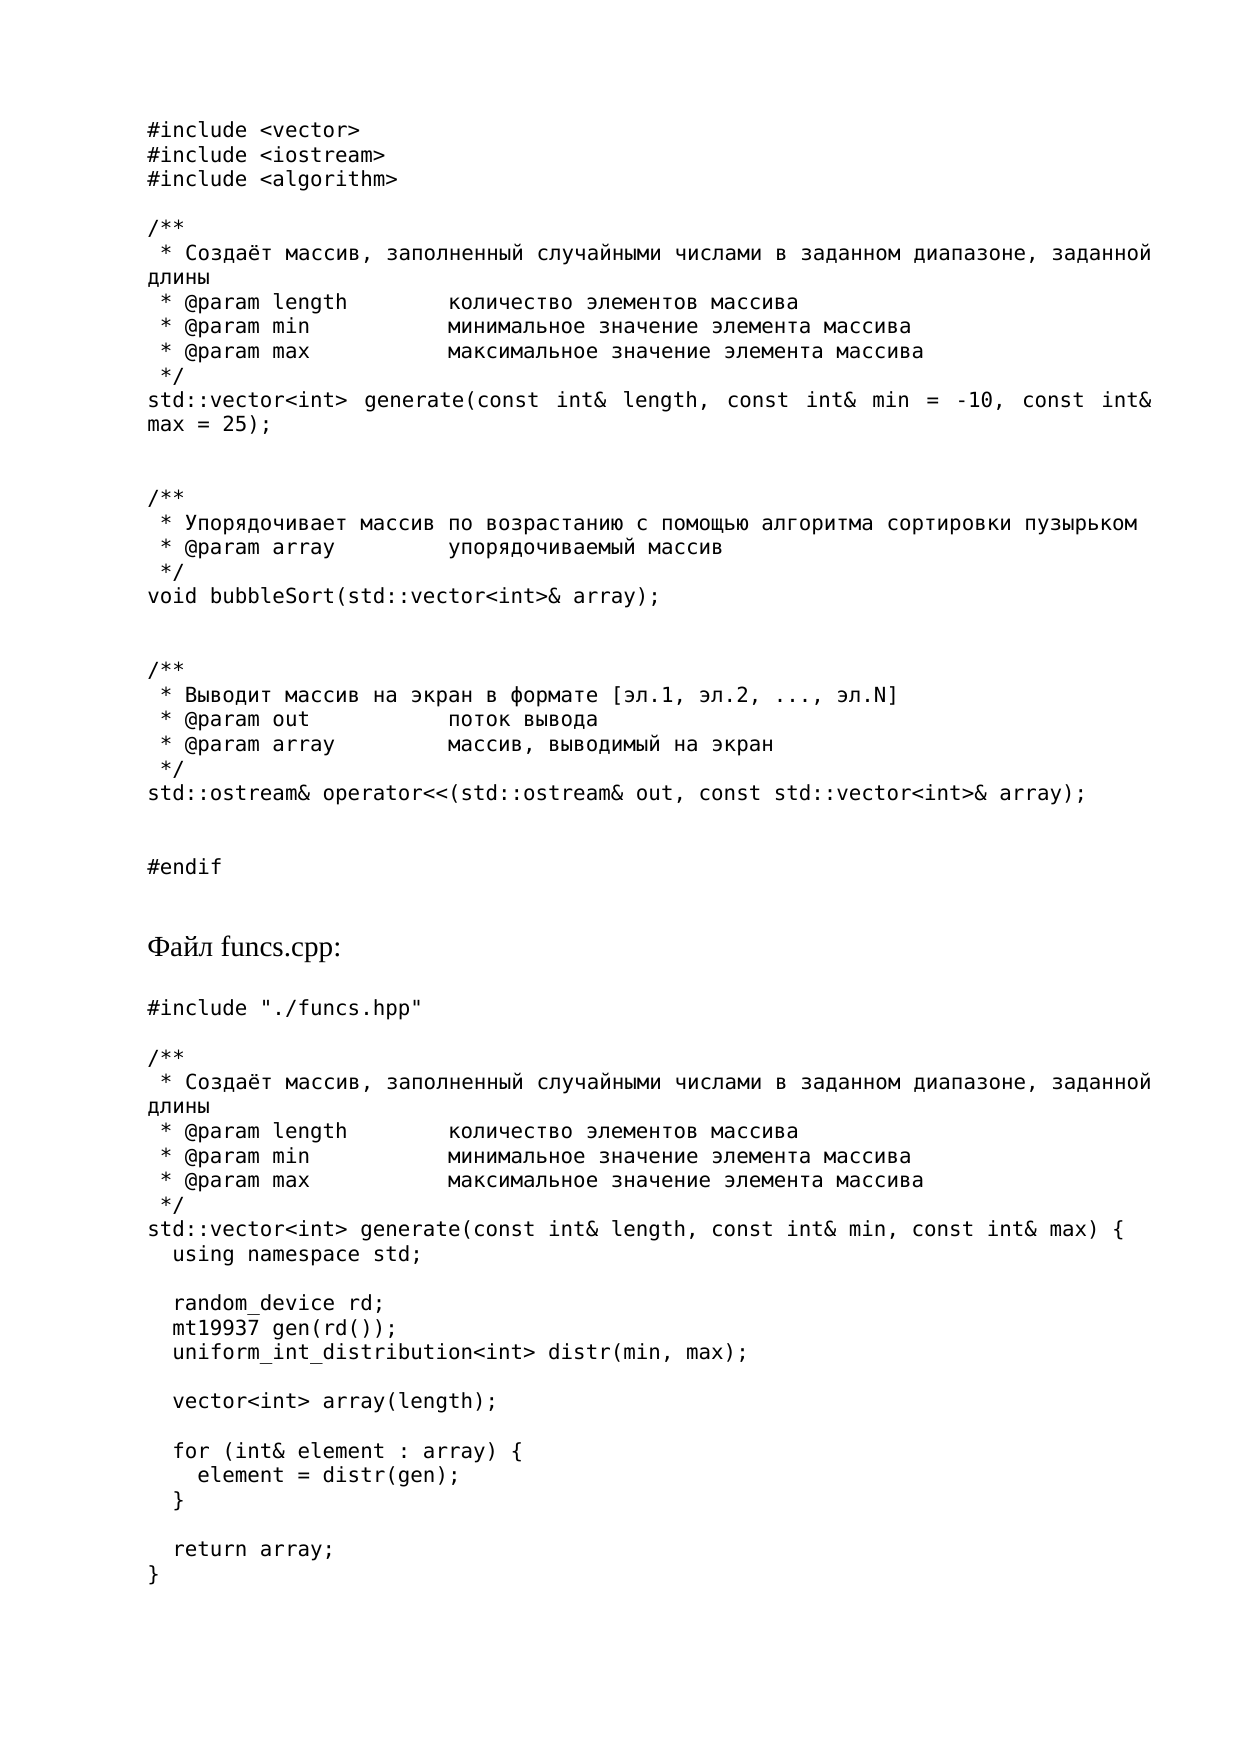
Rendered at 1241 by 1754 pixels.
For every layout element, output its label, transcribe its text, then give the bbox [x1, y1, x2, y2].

text uniform_int_distribution<int> distr(min, max); [147, 1340, 1152, 1364]
text */ [147, 364, 1152, 388]
text * @param array массив, выводимый на экран [147, 732, 1152, 756]
text return array; [147, 1537, 1152, 1561]
text std::vector<int> generate(const int& length, const int& min, const int& max) { [147, 1217, 1152, 1242]
text element = distr(gen); [147, 1463, 1152, 1487]
text * Упорядочивает массив по возрастанию с помощью алгоритма сортировки пузырьком [147, 511, 1152, 535]
text /** [147, 658, 1152, 683]
text * @param max максимальное значение элемента массива [147, 339, 1152, 363]
text */ [147, 1193, 1152, 1217]
text */ [147, 560, 1152, 584]
text #include "./funcs.hpp" [147, 996, 1152, 1021]
text vector<int> array(length); [147, 1389, 1152, 1414]
text * @param min минимальное значение элемента массива [147, 314, 1152, 339]
text /** [147, 1046, 1152, 1070]
text /** [147, 216, 1152, 241]
text * @param max максимальное значение элемента массива [147, 1168, 1152, 1192]
text * Создаёт массив, заполненный случайными числами в заданном диапазоне, заданной длины [147, 241, 1152, 289]
text #include <algorithm> [147, 167, 1152, 192]
text #include <iostream> [147, 143, 1152, 167]
text /** [147, 486, 1152, 511]
text random_device rd; [147, 1291, 1152, 1315]
text } [147, 1488, 1152, 1512]
text * @param min минимальное значение элемента массива [147, 1144, 1152, 1168]
text void bubbleSort(std::vector<int>& array); [147, 584, 1152, 609]
text } [147, 1562, 1152, 1586]
text * @param out поток вывода [147, 707, 1152, 732]
text */ [147, 757, 1152, 781]
text * Создаёт массив, заполненный случайными числами в заданном диапазоне, заданной длины [147, 1070, 1152, 1119]
text Файл funcs.cpp: [147, 929, 1152, 962]
text for (int& element : array) { [147, 1439, 1152, 1463]
text std::ostream& operator<<(std::ostream& out, const std::vector<int>& array); [147, 781, 1152, 806]
text mt19937 gen(rd()); [147, 1316, 1152, 1340]
text #endif [147, 855, 1152, 879]
text * @param array упорядочиваемый массив [147, 535, 1152, 560]
text #include <vector> [147, 118, 1152, 142]
text using namespace std; [147, 1242, 1152, 1266]
text std::vector<int> generate(const int& length, const int& min = -10, const int& max = 25); [147, 388, 1152, 437]
text * @param length количество элементов массива [147, 1119, 1152, 1143]
text * @param length количество элементов массива [147, 290, 1152, 314]
text * Выводит массив на экран в формате [эл.1, эл.2, ..., эл.N] [147, 683, 1152, 707]
